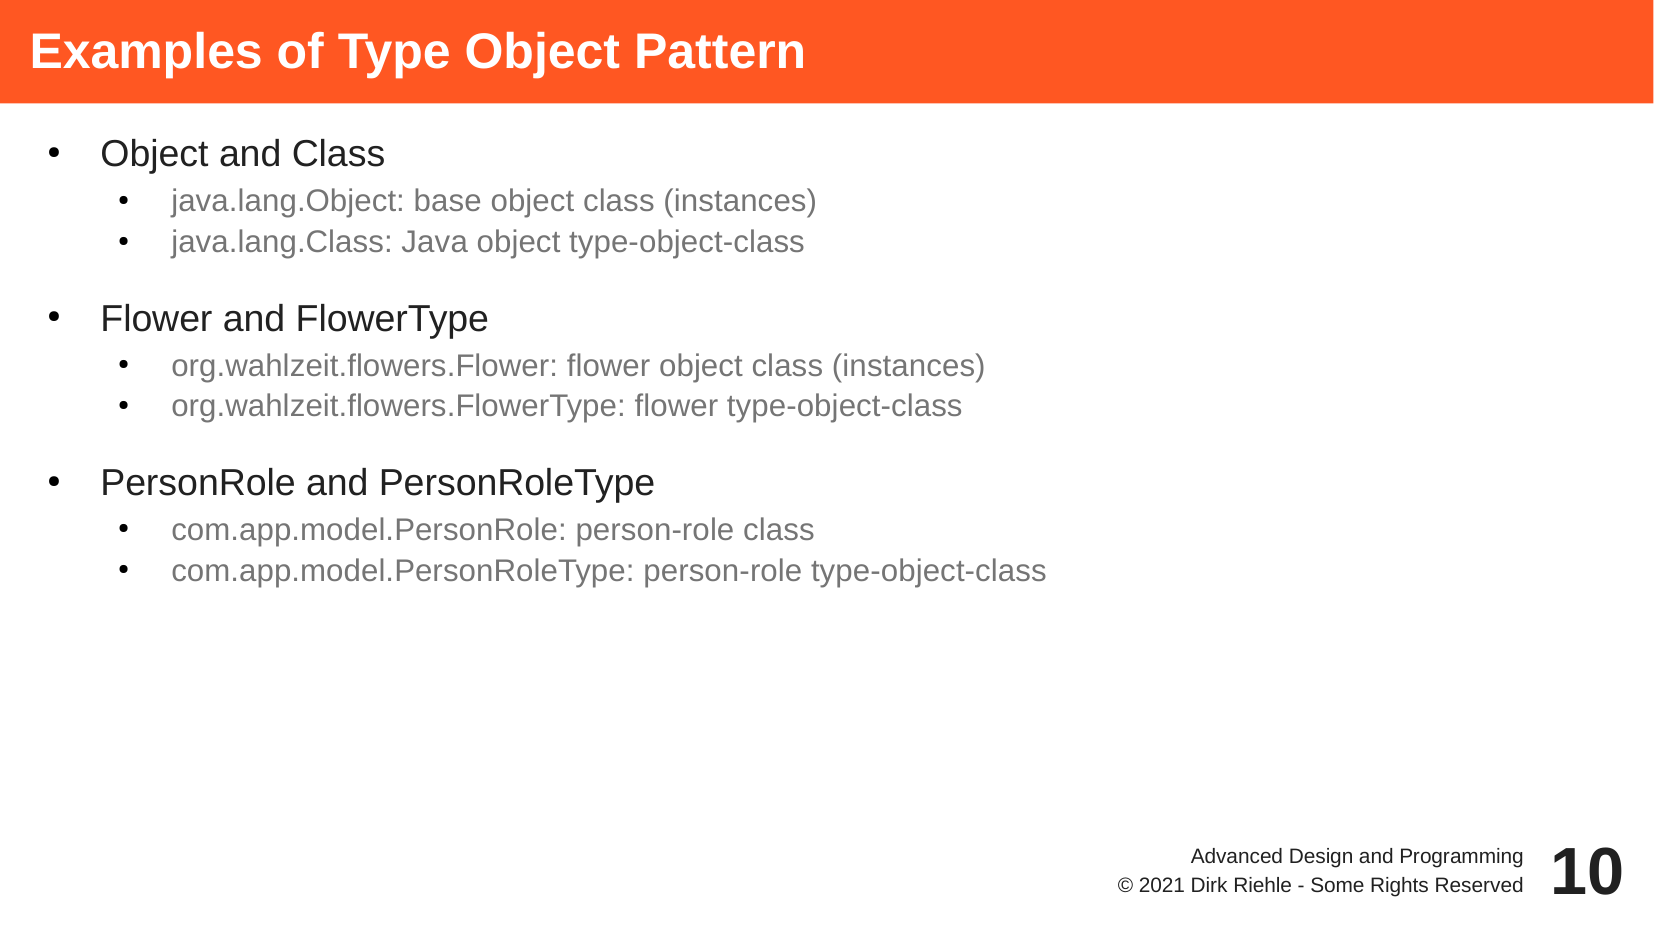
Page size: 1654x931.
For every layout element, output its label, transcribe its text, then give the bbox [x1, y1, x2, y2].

list Object and Class java.lang.Object: base object class (instances) java.lang.Class: Java object type-object-class Flower and FlowerType org.wahlzeit.flowers.Flower: flower object class (instances) org.wahlzeit.flowers.FlowerType: flower type-object-class PersonRole and PersonRoleType com.app.model.PersonRole: person-role class com.app.model.PersonRoleType: person-role type-object-class [29, 132, 1625, 813]
title Examples of Type Object Pattern [0, 0, 1654, 104]
